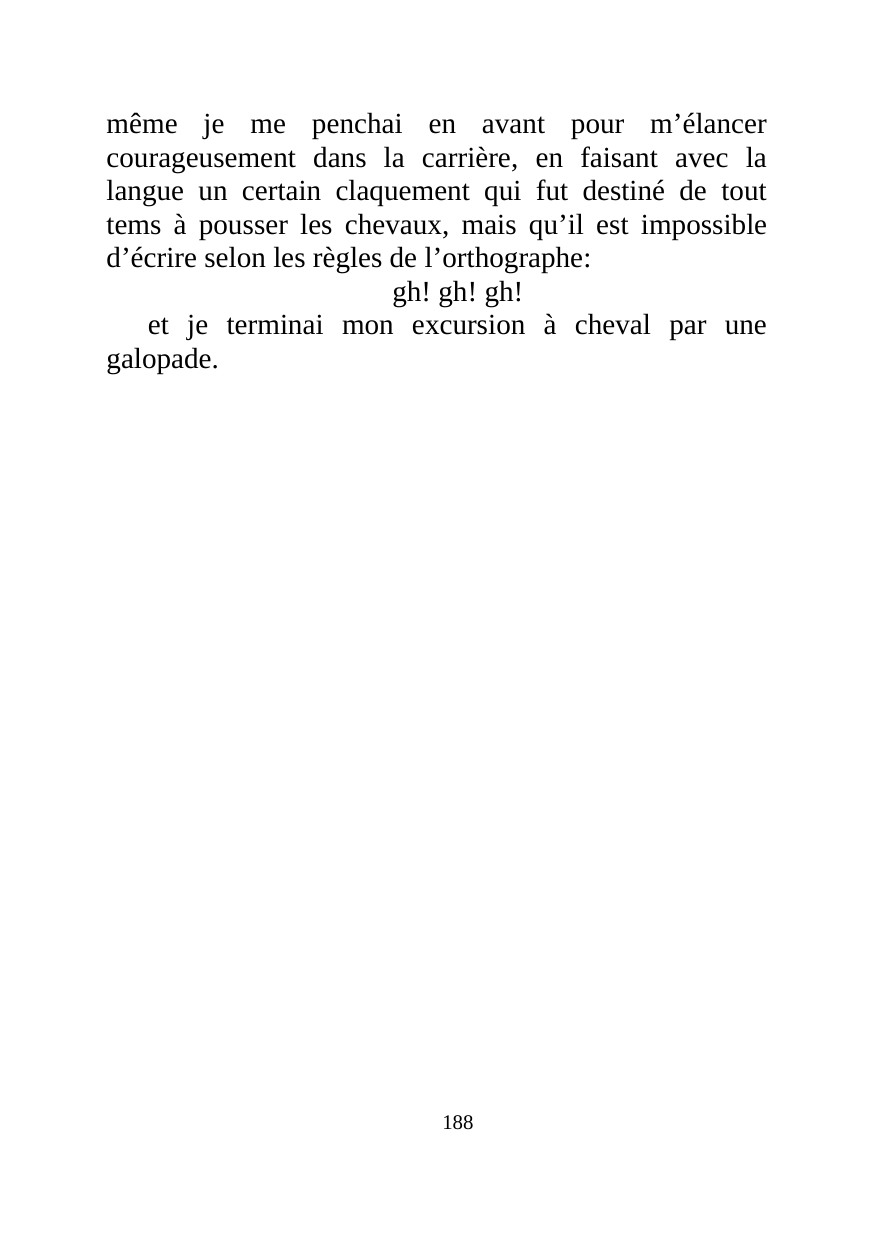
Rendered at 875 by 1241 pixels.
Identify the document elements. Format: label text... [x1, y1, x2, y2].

text même je me penchai en avant pour m’élancer courageusement dans la carrière, en faisant avec la langue un certain claquement qui fut destiné de tout tems à pousser les chevaux, mais qu’il est impossible d’écrire selon les règles de l’orthographe: [106, 106, 768, 274]
text gh! gh! gh! [106, 274, 768, 307]
text et je terminai mon excursion à cheval par une galopade. [106, 307, 768, 374]
